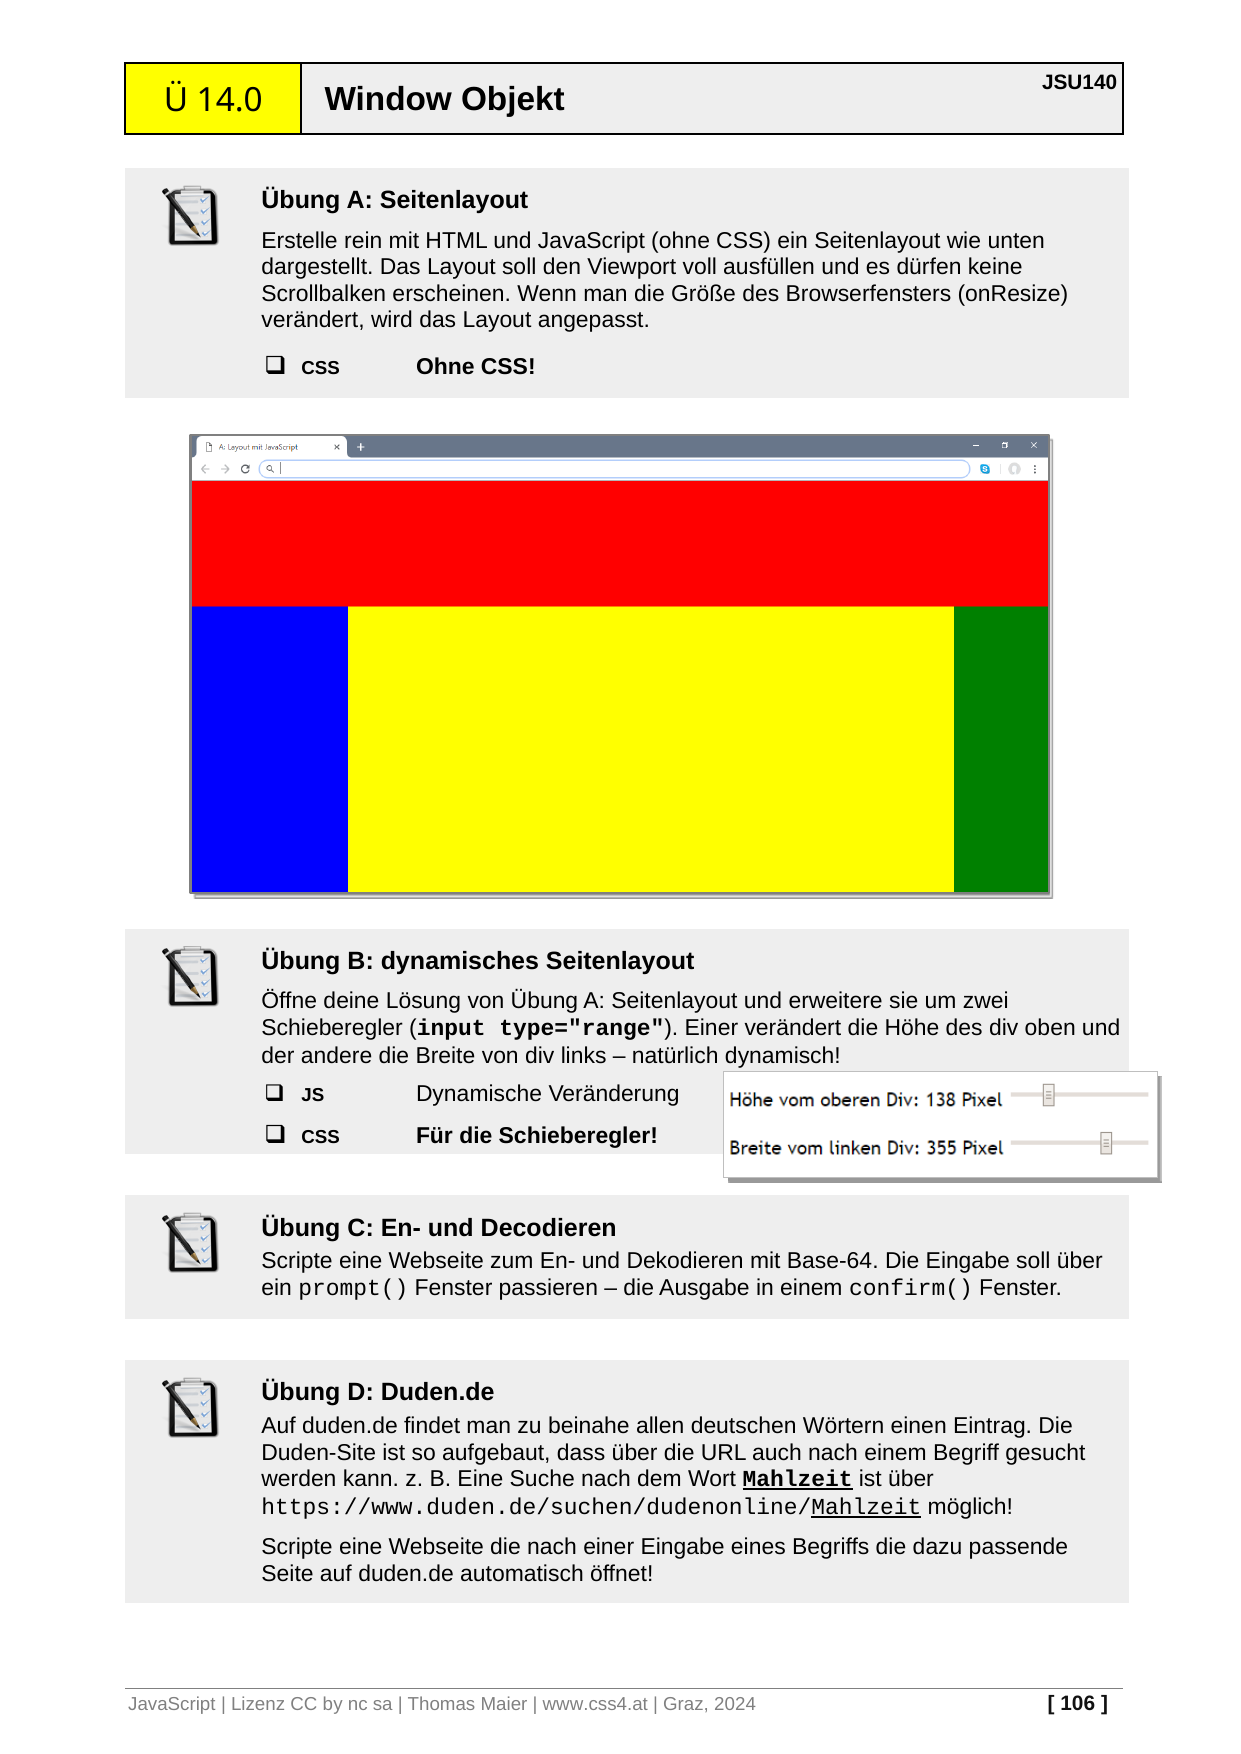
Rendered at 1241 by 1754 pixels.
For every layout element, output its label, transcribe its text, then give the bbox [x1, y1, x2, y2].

table_header Übung C: En- und Decodieren Scripte eine Webseite zum En- und Dekodieren mit Base-64. Die Eingabe soll über ein prompt() Fenster passieren – die Ausgabe in einem confirm() Fenster. [255, 1195, 1129, 1319]
picture [160, 1377, 221, 1438]
table_header Übung A: Seitenlayout Erstelle rein mit HTML und JavaScript (ohne CSS) ein Seitenlayout wie unten dargestellt. Das Layout soll den Viewport voll ausfüllen und es dürfen keine Scrollbalken erscheinen. Wenn man die Größe des Browserfensters (onResize) verändert, wird das Layout angepasst. CSS Ohne CSS! [255, 168, 1129, 398]
table_header [125, 1195, 255, 1319]
picture [192, 436, 1048, 892]
table_header Ü 14.0 [126, 64, 300, 133]
table_header Übung D: Duden.de Auf duden.de findet man zu beinahe allen deutschen Wörtern einen Eintrag. Die Duden-Site ist so aufgebaut, dass über die URL auch nach einem Begriff gesucht werden kann. z. B. Eine Suche nach dem Wort Mahlzeit ist über https://www.duden.de/suchen/dudenonline/Mahlzeit möglich! Scripte eine Webseite die nach einer Eingabe eines Begriffs die dazu passende Seite auf duden.de automatisch öffnet! [255, 1360, 1129, 1603]
table_header [125, 929, 255, 1154]
picture [160, 185, 221, 246]
picture [160, 946, 221, 1007]
picture [160, 1212, 221, 1273]
table_header Übung B: dynamisches Seitenlayout Öffne deine Lösung von Übung A: Seitenlayout und erweitere sie um zwei Schieberegler (input type="range"). Einer verändert die Höhe des div oben und der andere die Breite von div links – natürlich dynamisch! JS Dynamische Veränderung CSS Für die Schieberegler! [255, 929, 1129, 1154]
table_header JSU140 [888, 64, 1122, 133]
table_header [125, 1360, 255, 1603]
table_header [125, 168, 255, 398]
picture [724, 1072, 1157, 1177]
table_header Window Objekt [302, 64, 888, 133]
